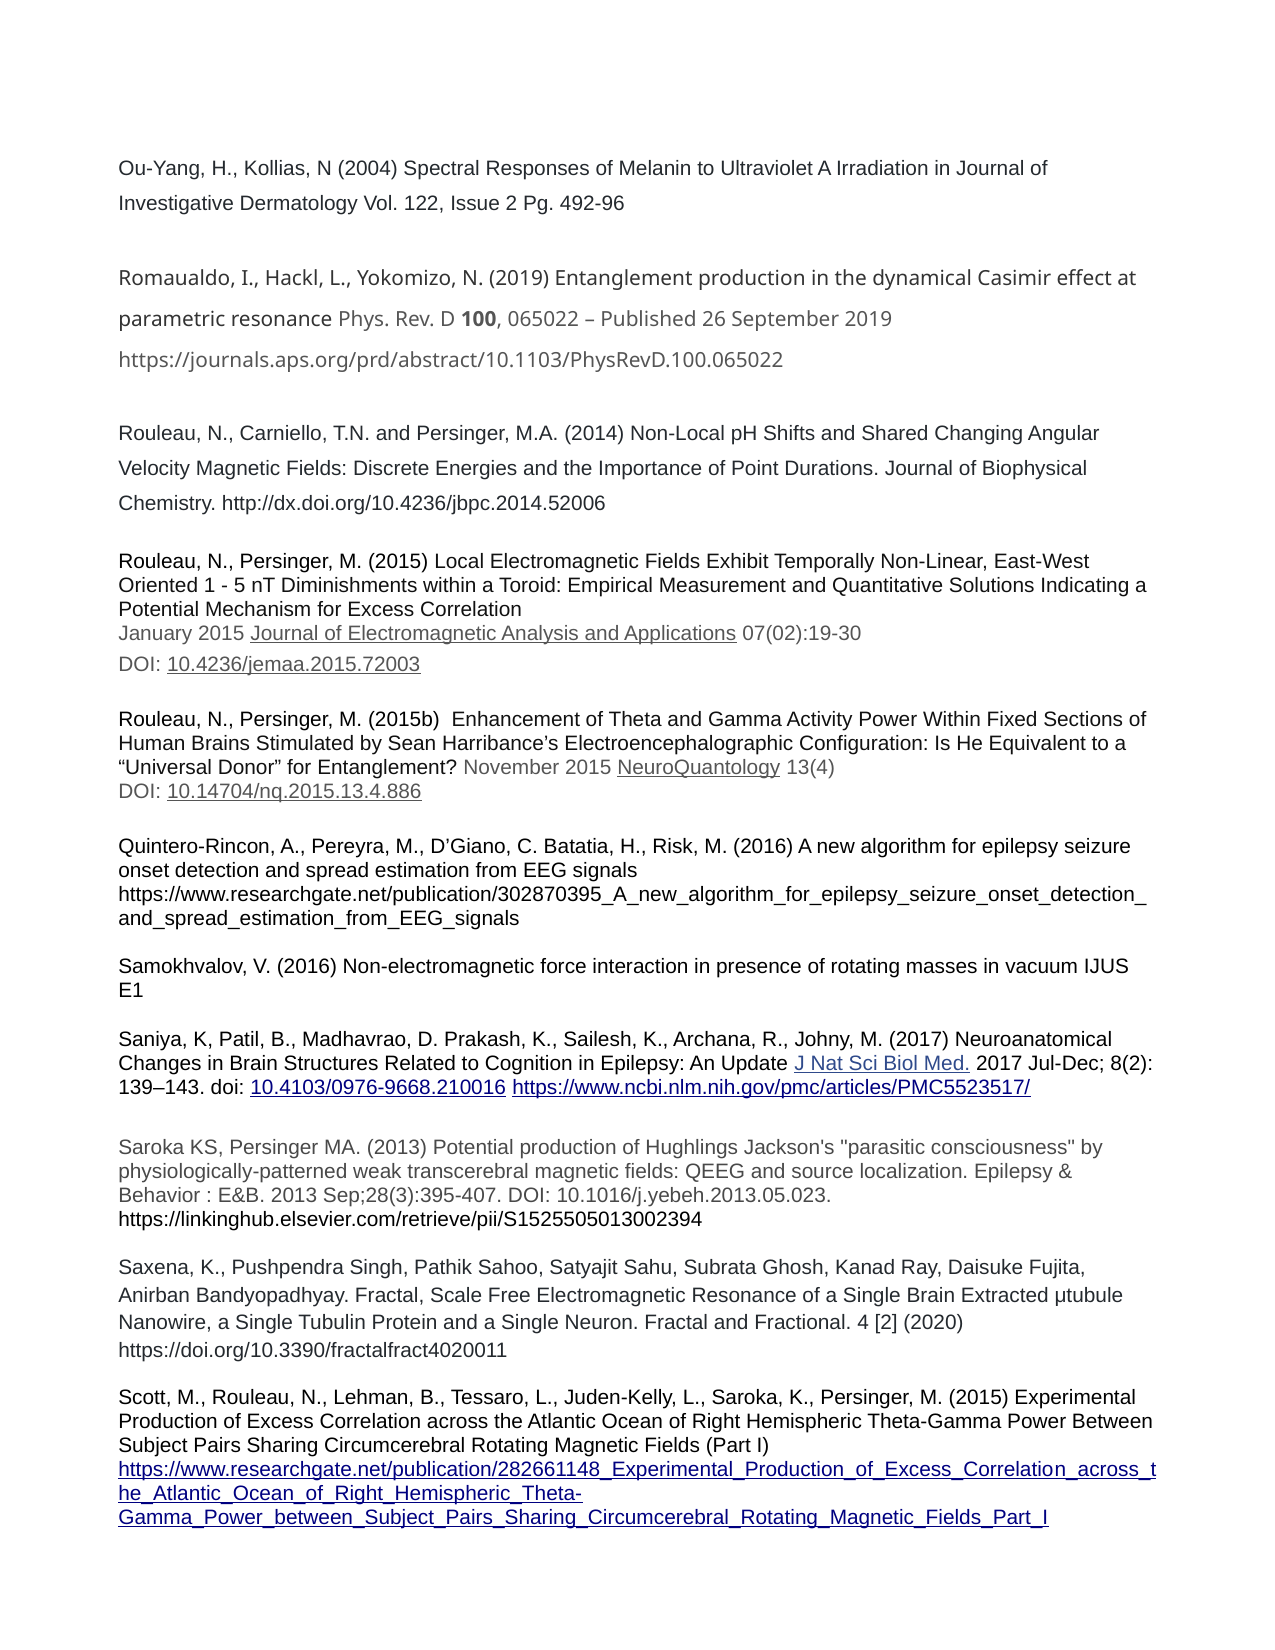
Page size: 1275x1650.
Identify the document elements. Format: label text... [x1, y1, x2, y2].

text Quintero-Rincon, A., Pereyra, M., D’Giano, C. Batatia, H., Risk, M. (2016) A new algorithm for epilepsy seizure onset detection and spread estimation from EEG signals https://www.researchgate.net/publication/302870395_A_new_algorithm_for_epilepsy_seizure_onset_detection_and_spread_estimation_from_EEG_signals [118, 834, 1157, 930]
text Scott, M., Rouleau, N., Lehman, B., Tessaro, L., Juden-Kelly, L., Saroka, K., Persinger, M. (2015) Experimental Production of Excess Correlation across the Atlantic Ocean of Right Hemispheric Theta-Gamma Power Between Subject Pairs Sharing Circumcerebral Rotating Magnetic Fields (Part I) https://www.researchgate.net/publication/282661148_Experimental_Production_of_Excess_Correlation_across_the_Atlantic_Ocean_of_Right_Hemispheric_Theta-Gamma_Power_between_Subject_Pairs_Sharing_Circumcerebral_Rotating_Magnetic_Fields_Part_I [118, 1385, 1157, 1529]
subtitle Romaualdo, I., Hackl, L., Yokomizo, N. (2019) Entanglement production in the dynamical Casimir effect at parametric resonance Phys. Rev. D 100, 065022 – Published 26 September 2019 https://journals.aps.org/prd/abstract/10.1103/PhysRevD.100.065022 [118, 263, 1157, 374]
text DOI: 10.14704/nq.2015.13.4.886 [118, 779, 1157, 803]
subtitle Saniya, K, Patil, B., Madhavrao, D. Prakash, K., Sailesh, K., Archana, R., Johny, M. (2017) Neuroanatomical Changes in Brain Structures Related to Cognition in Epilepsy: An Update J Nat Sci Biol Med. 2017 Jul-Dec; 8(2): 139–143. doi: 10.4103/0976-9668.210016 https://www.ncbi.nlm.nih.gov/pmc/articles/PMC5523517/ [118, 1027, 1157, 1099]
list January 2015 Journal of Electromagnetic Analysis and Applications 07(02):19-30 [118, 621, 1157, 645]
text Samokhvalov, V. (2016) Non-electromagnetic force interaction in presence of rotating masses in vacuum IJUS E1 [118, 954, 1157, 1002]
text Rouleau, N., Persinger, M. (2015) Local Electromagnetic Fields Exhibit Temporally Non-Linear, East-West Oriented 1 - 5 nT Diminishments within a Toroid: Empirical Measurement and Quantitative Solutions Indicating a Potential Mechanism for Excess Correlation [118, 549, 1157, 621]
text DOI: 10.4236/jemaa.2015.72003 [118, 652, 1157, 676]
text Saroka KS, Persinger MA. (2013) Potential production of Hughlings Jackson's "parasitic consciousness" by physiologically-patterned weak transcerebral magnetic fields: QEEG and source localization. Epilepsy & Behavior : E&B. 2013 Sep;28(3):395-407. DOI: 10.1016/j.yebeh.2013.05.023. https://linkinghub.elsevier.com/retrieve/pii/S1525505013002394 [118, 1135, 1157, 1231]
text Rouleau, N., Carniello, T.N. and Persinger, M.A. (2014) Non-Local pH Shifts and Shared Changing Angular Velocity Magnetic Fields: Discrete Energies and the Importance of Point Durations. Journal of Biophysical Chemistry. http://dx.doi.org/10.4236/jbpc.2014.52006 [118, 421, 1157, 514]
text Rouleau, N., Persinger, M. (2015b) Enhancement of Theta and Gamma Activity Power Within Fixed Sections of Human Brains Stimulated by Sean Harribance’s Electroencephalographic Configuration: Is He Equivalent to a “Universal Donor” for Entanglement? November 2015 NeuroQuantology 13(4) [118, 707, 1157, 779]
text Saxena, K., Pushpendra Singh, Pathik Sahoo, Satyajit Sahu, Subrata Ghosh, Kanad Ray, Daisuke Fujita, Anirban Bandyopadhyay. Fractal, Scale Free Electromagnetic Resonance of a Single Brain Extracted μtubule Nanowire, a Single Tubulin Protein and a Single Neuron. Fractal and Fractional. 4 [2] (2020) https://doi.org/10.3390/fractalfract4020011 [118, 1255, 1157, 1361]
text Ou-Yang, H., Kollias, N (2004) Spectral Responses of Melanin to Ultraviolet A Irradiation in Journal of Investigative Dermatology Vol. 122, Issue 2 Pg. 492-96 [118, 156, 1157, 214]
